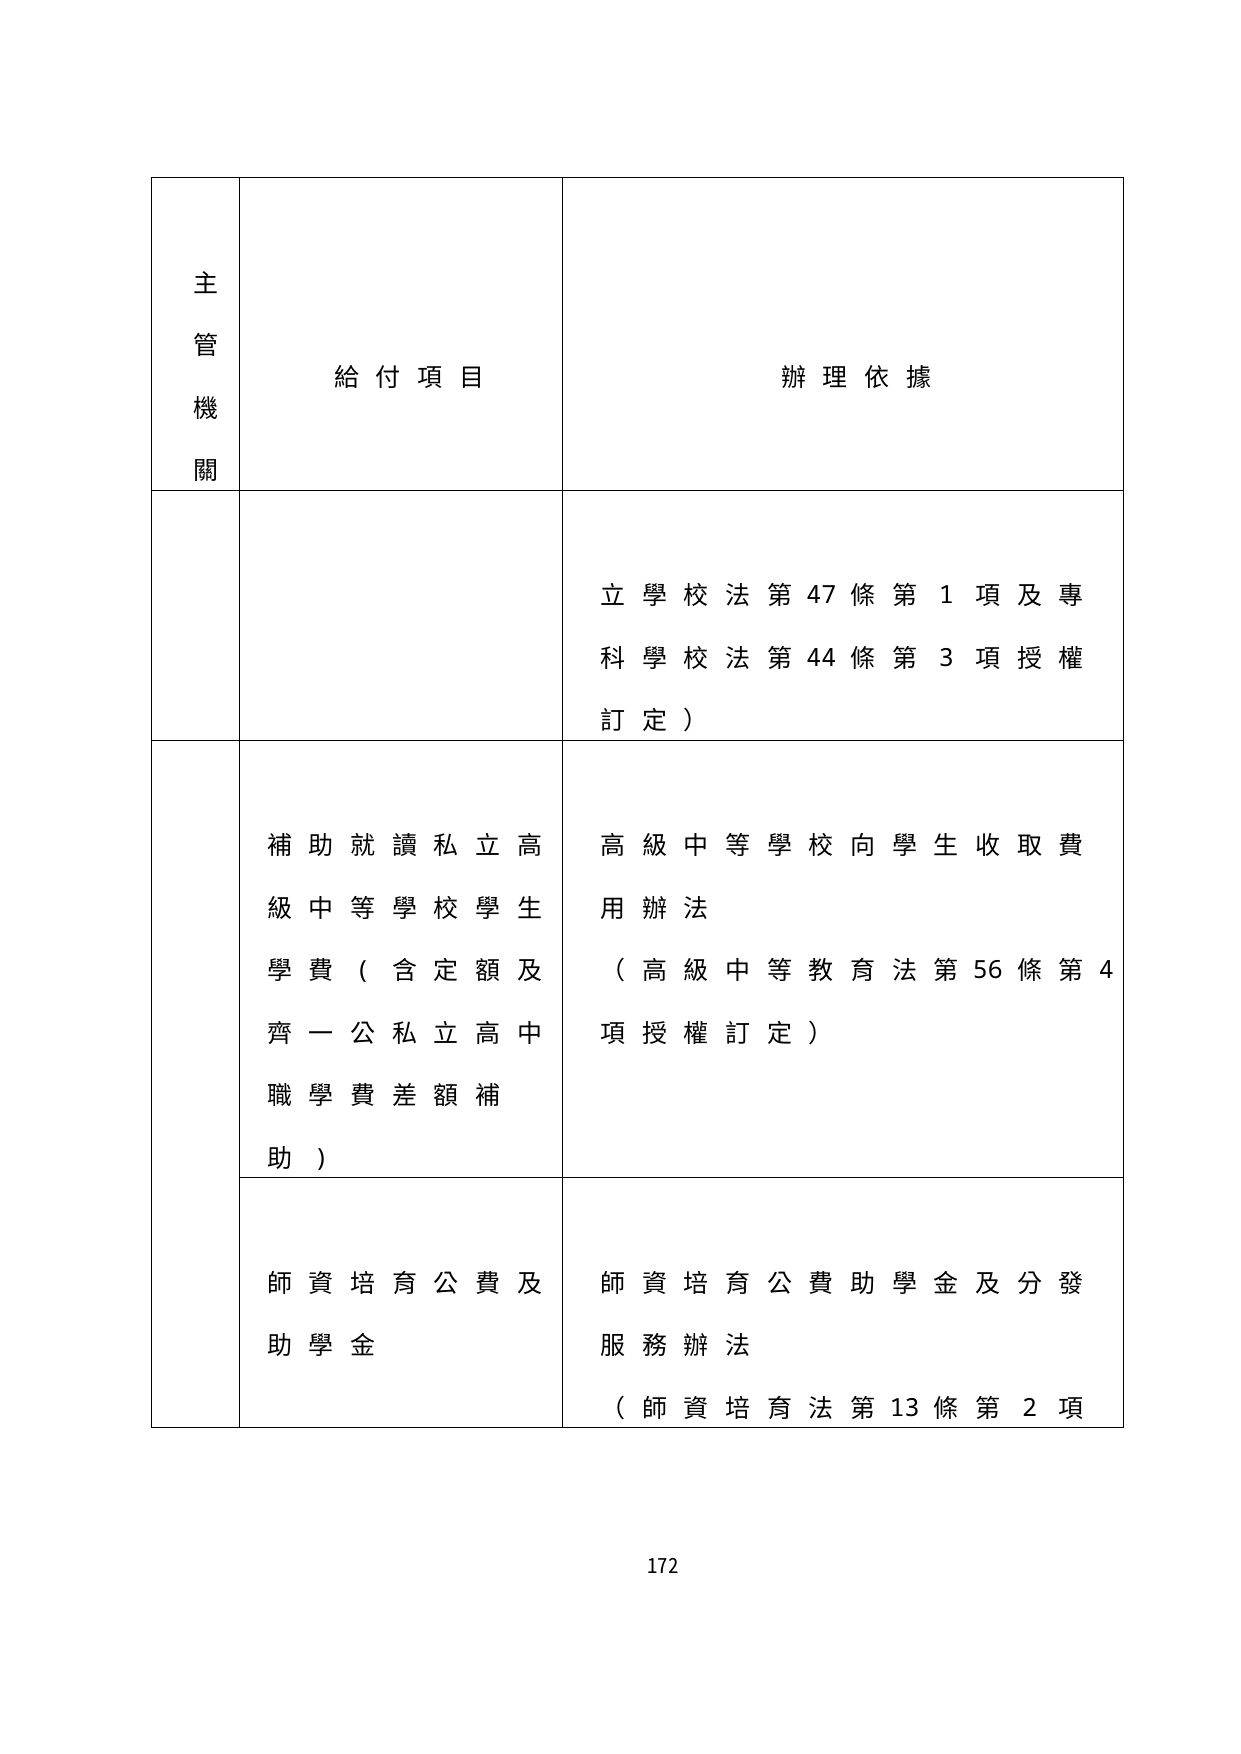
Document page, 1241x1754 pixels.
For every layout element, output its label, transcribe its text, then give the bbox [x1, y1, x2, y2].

table_cell 立學校法第47條第1項及專科學校法第44條第3項授權訂定） [563, 491, 1123, 740]
table_cell [152, 741, 239, 1427]
table_cell 補助就讀私立高級中等學校學生學費(含定額及齊一公私立高中職學費差額補助) [240, 741, 562, 1177]
table_cell [240, 491, 562, 740]
table_cell [152, 491, 239, 740]
table_cell 師資培育公費及助學金 [240, 1178, 562, 1427]
table_header 辦理依據 [563, 178, 1123, 490]
table_cell 師資培育公費助學金及分發服務辦法 （師資培育法第13條第2項 [563, 1178, 1123, 1427]
table_header 主管 機關 [152, 178, 239, 490]
table_header 給付項目 [240, 178, 562, 490]
table_cell 高級中等學校向學生收取費用辦法 （高級中等教育法第56條第4項授權訂定） [563, 741, 1123, 1177]
